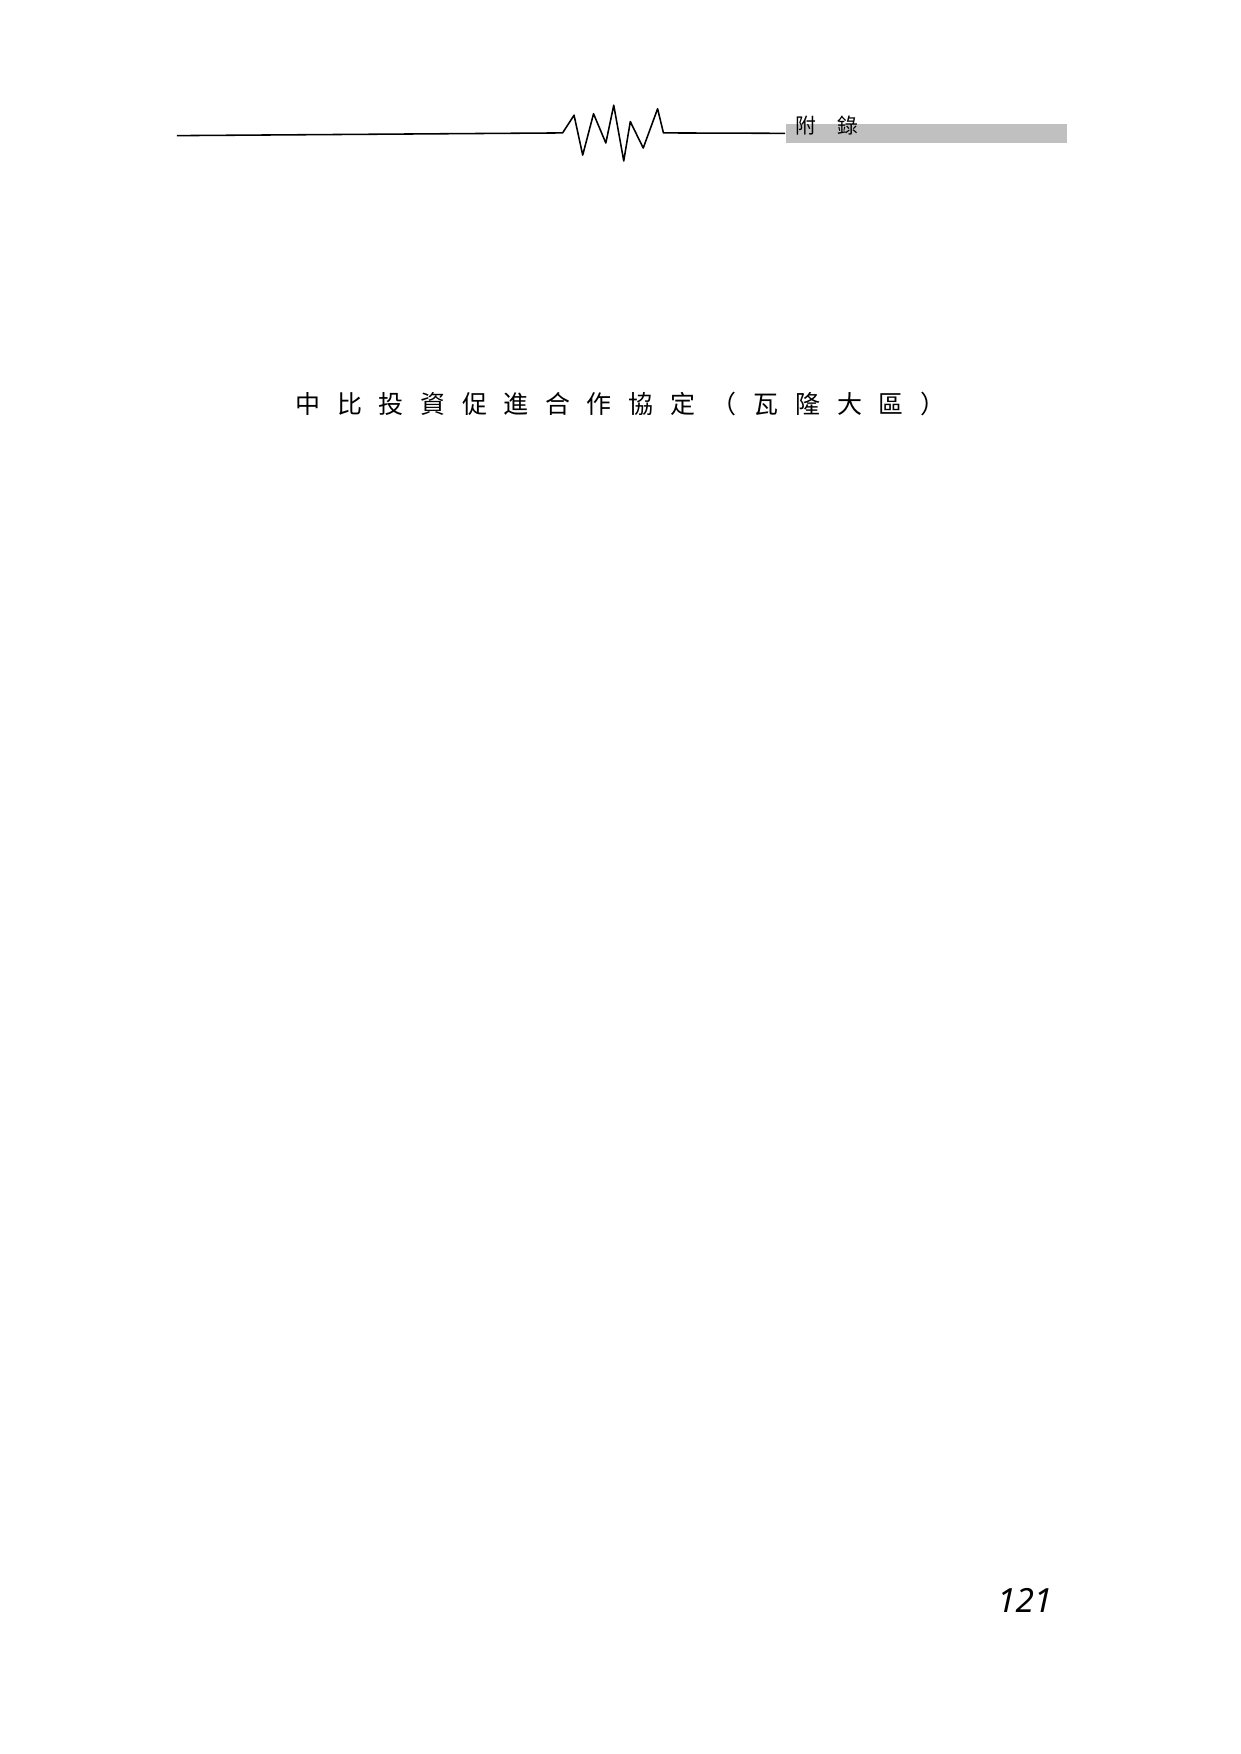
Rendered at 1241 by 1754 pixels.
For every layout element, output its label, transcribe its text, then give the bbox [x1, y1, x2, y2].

text 中比投資促進合作協定（瓦隆大區） [183, 361, 1058, 424]
